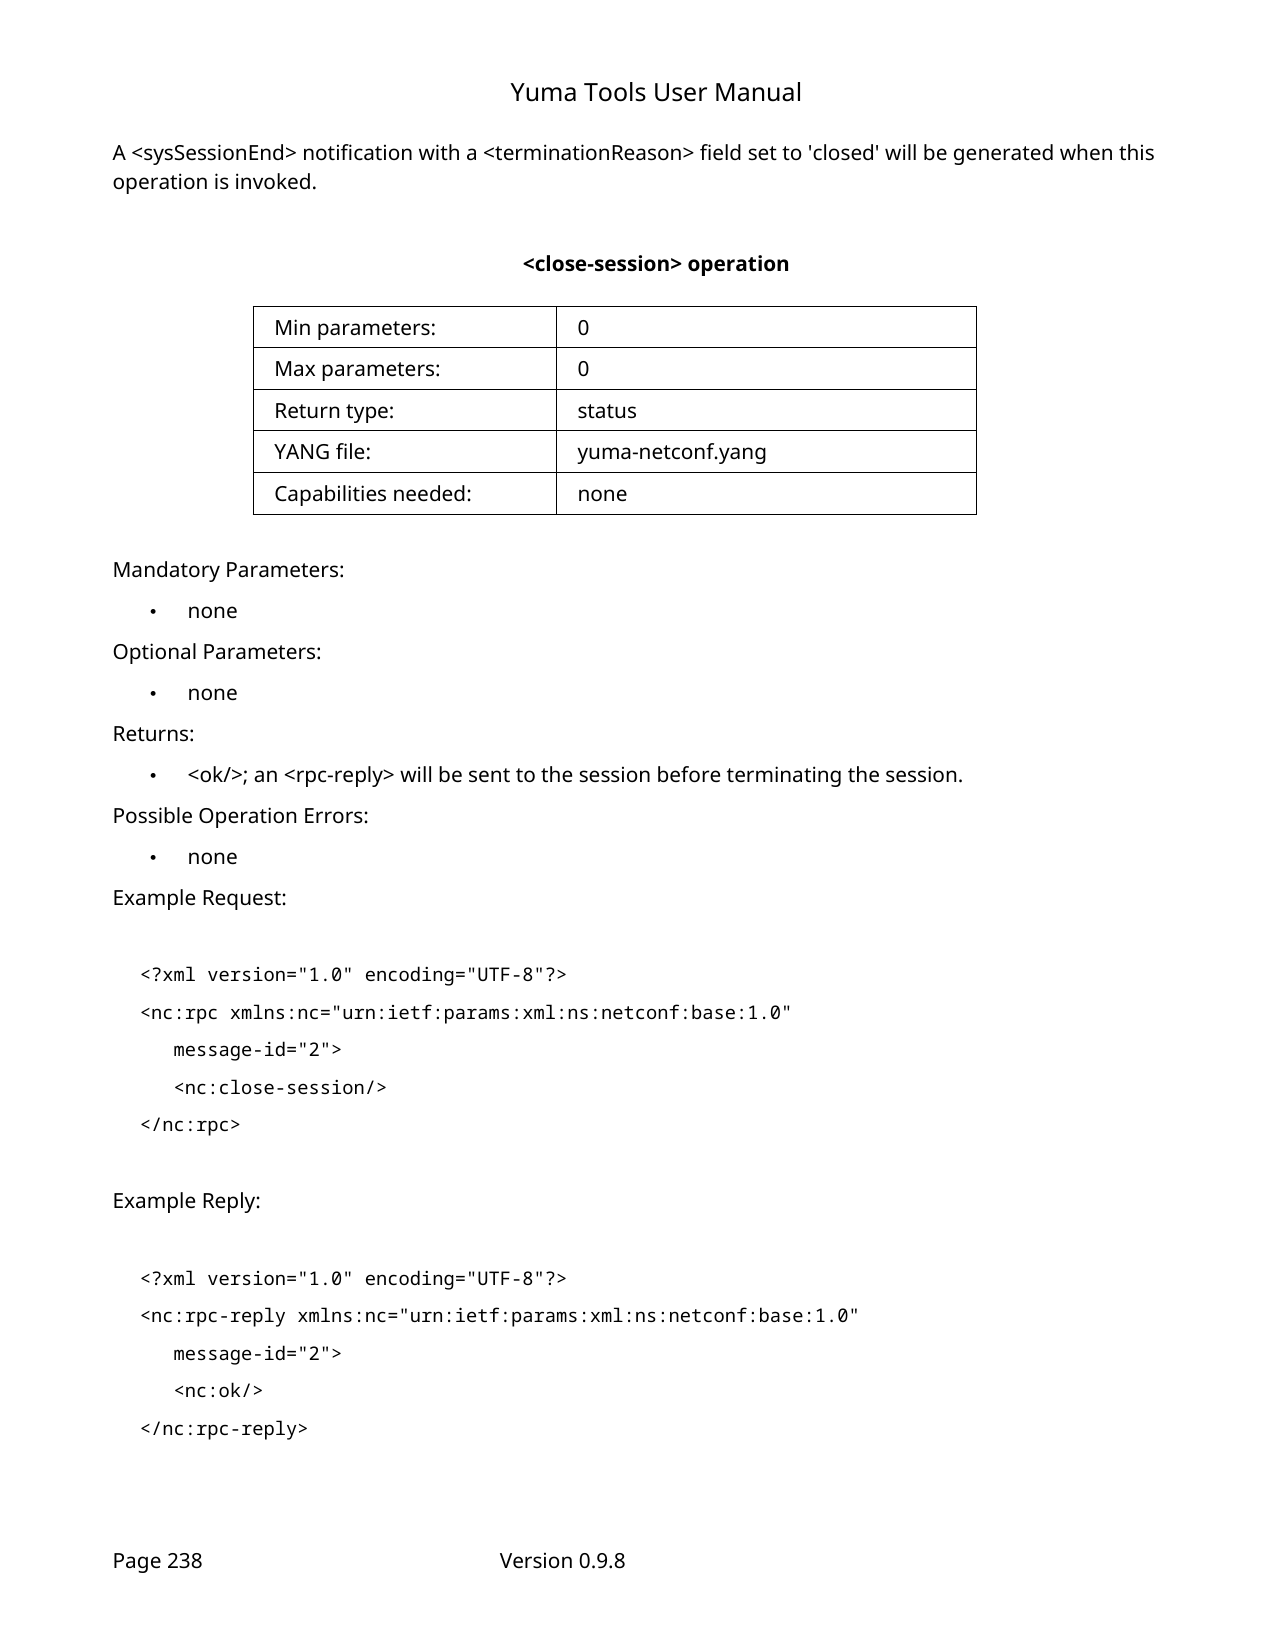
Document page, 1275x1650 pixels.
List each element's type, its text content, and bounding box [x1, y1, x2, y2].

text </nc:rpc-reply> [139, 1415, 1200, 1440]
table_cell Max parameters: [254, 348, 556, 389]
text <?xml version="1.0" encoding="UTF-8"?> [139, 961, 1200, 987]
table_cell none [557, 473, 976, 513]
table_header Min parameters: [254, 307, 556, 347]
text A <sysSessionEnd> notification with a <terminationReason> field set to 'closed' will be generated when this operation is invoked. [112, 138, 1200, 195]
text <nc:rpc-reply xmlns:nc="urn:ietf:params:xml:ns:netconf:base:1.0" [139, 1302, 1200, 1328]
text </nc:rpc> [139, 1111, 1200, 1137]
list none [150, 842, 1200, 871]
list none [150, 596, 1200, 625]
text <nc:rpc xmlns:nc="urn:ietf:params:xml:ns:netconf:base:1.0" [139, 999, 1200, 1024]
text Example Reply: [112, 1186, 1200, 1215]
subtitle <close-session> operation [127, 249, 1185, 277]
text message-id="2"> [139, 1340, 1200, 1365]
table_cell status [557, 390, 976, 430]
text Optional Parameters: [112, 637, 1200, 666]
text Example Request: [112, 883, 1200, 911]
list <ok/>; an <rpc-reply> will be sent to the session before terminating the session. [150, 760, 1200, 789]
text Possible Operation Errors: [112, 801, 1200, 829]
text <nc:close-session/> [139, 1074, 1200, 1099]
table_cell yuma-netconf.yang [557, 431, 976, 472]
table_cell Capabilities needed: [254, 473, 556, 513]
table_cell YANG file: [254, 431, 556, 472]
text <?xml version="1.0" encoding="UTF-8"?> [139, 1265, 1200, 1290]
text Returns: [112, 719, 1200, 748]
text Mandatory Parameters: [112, 556, 1200, 584]
table_cell 0 [557, 348, 976, 389]
text message-id="2"> [139, 1036, 1200, 1062]
list none [150, 678, 1200, 707]
table_header 0 [557, 307, 976, 347]
table_cell Return type: [254, 390, 556, 430]
text <nc:ok/> [139, 1377, 1200, 1403]
